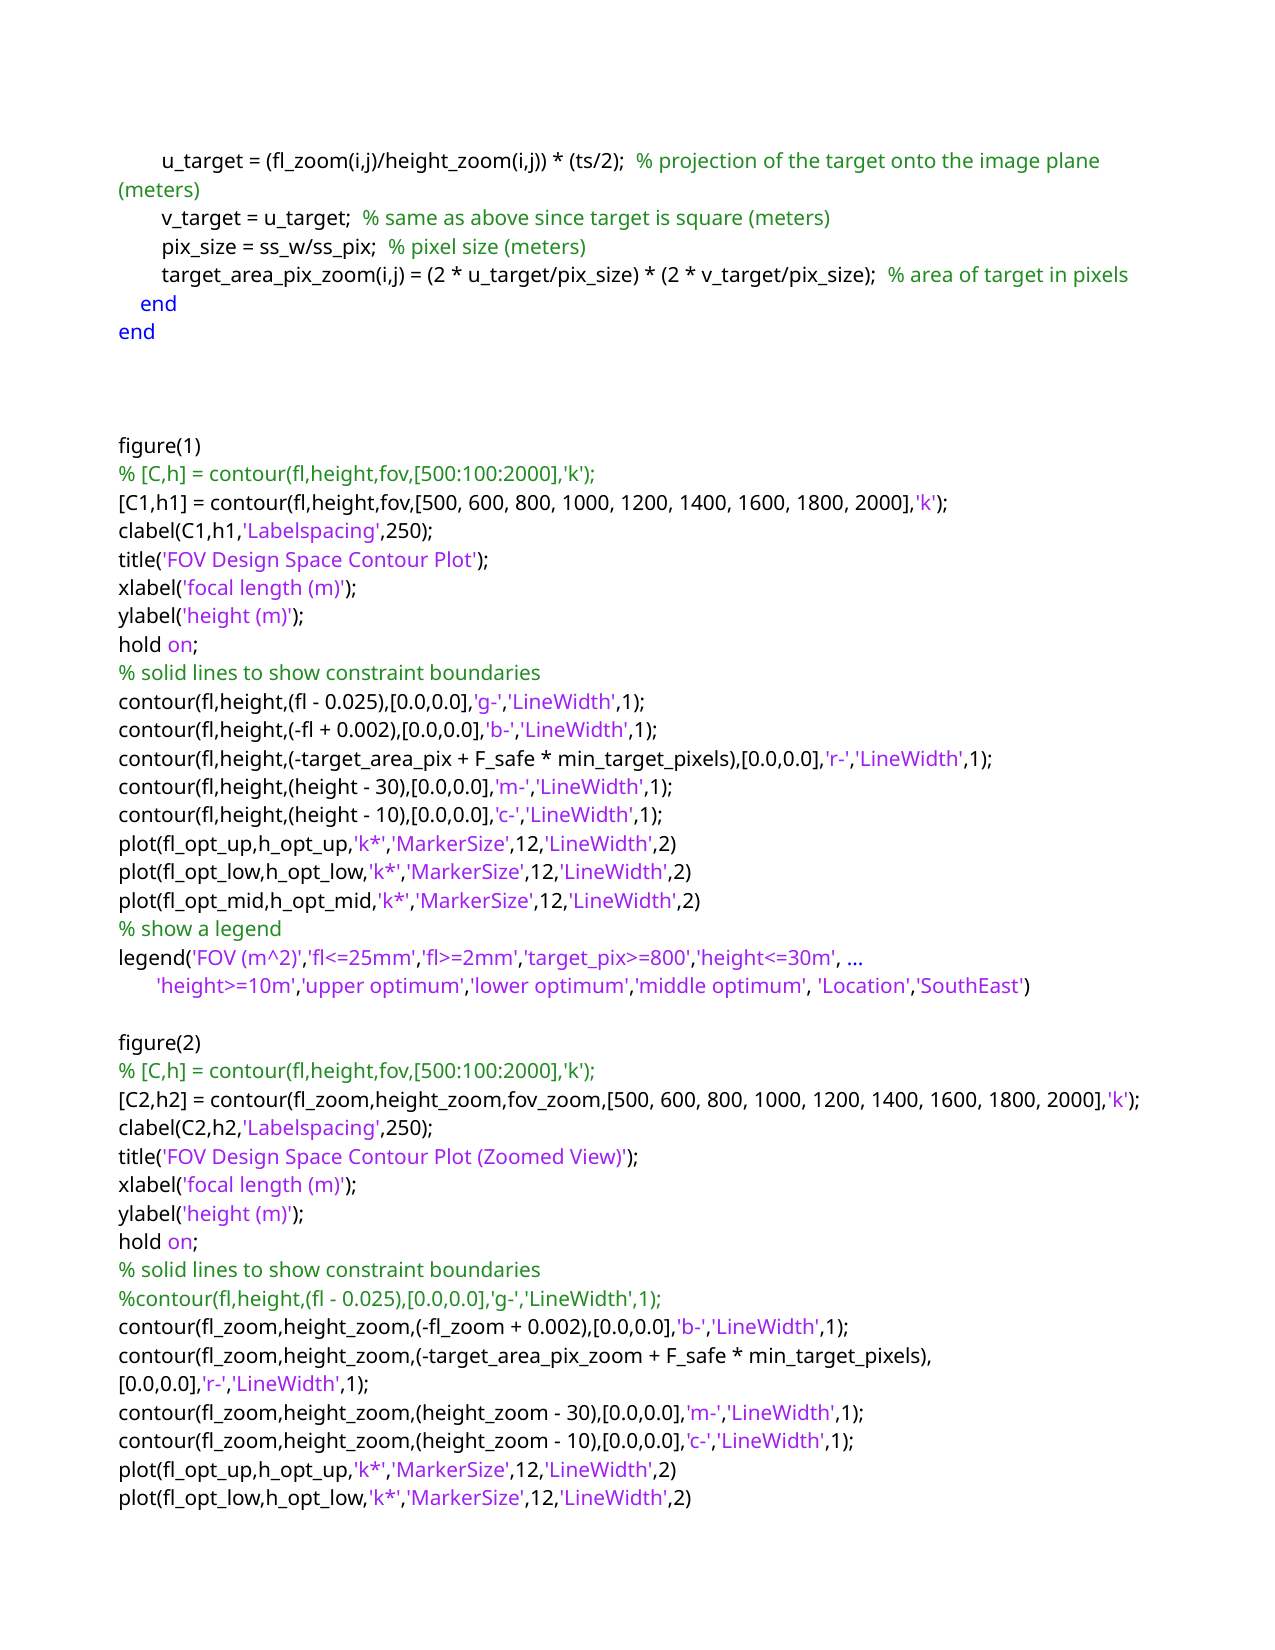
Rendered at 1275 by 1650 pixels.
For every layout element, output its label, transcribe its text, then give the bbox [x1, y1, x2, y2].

text v_target = u_target; % same as above since target is square (meters) [118, 203, 1157, 232]
text clabel(C2,h2,'Labelspacing',250); [118, 1113, 1157, 1142]
text contour(fl,height,(-fl + 0.002),[0.0,0.0],'b-','LineWidth',1); [118, 715, 1157, 744]
text contour(fl_zoom,height_zoom,(height_zoom - 30),[0.0,0.0],'m-','LineWidth',1); [118, 1398, 1157, 1426]
text % solid lines to show constraint boundaries [118, 658, 1157, 687]
text xlabel('focal length (m)'); [118, 573, 1157, 602]
text plot(fl_opt_mid,h_opt_mid,'k*','MarkerSize',12,'LineWidth',2) [118, 886, 1157, 914]
text contour(fl_zoom,height_zoom,(height_zoom - 10),[0.0,0.0],'c-','LineWidth',1); [118, 1426, 1157, 1455]
text end [118, 317, 1157, 346]
text contour(fl,height,(-target_area_pix + F_safe * min_target_pixels),[0.0,0.0],'r-','LineWidth',1); [118, 744, 1157, 772]
text figure(2) [118, 1028, 1157, 1057]
text end [118, 289, 1157, 317]
text contour(fl,height,(fl - 0.025),[0.0,0.0],'g-','LineWidth',1); [118, 687, 1157, 715]
text contour(fl,height,(height - 30),[0.0,0.0],'m-','LineWidth',1); [118, 772, 1157, 801]
text target_area_pix_zoom(i,j) = (2 * u_target/pix_size) * (2 * v_target/pix_size); % area of target in pixels [118, 260, 1157, 289]
text hold on; [118, 1227, 1157, 1256]
text legend('FOV (m^2)','fl<=25mm','fl>=2mm','target_pix>=800','height<=30m', ... [118, 943, 1157, 971]
text ylabel('height (m)'); [118, 1199, 1157, 1227]
text contour(fl,height,(height - 10),[0.0,0.0],'c-','LineWidth',1); [118, 801, 1157, 829]
text plot(fl_opt_low,h_opt_low,'k*','MarkerSize',12,'LineWidth',2) [118, 857, 1157, 886]
text %contour(fl,height,(fl - 0.025),[0.0,0.0],'g-','LineWidth',1); [118, 1284, 1157, 1312]
text % [C,h] = contour(fl,height,fov,[500:100:2000],'k'); [118, 1057, 1157, 1085]
text clabel(C1,h1,'Labelspacing',250); [118, 516, 1157, 545]
text contour(fl_zoom,height_zoom,(-target_area_pix_zoom + F_safe * min_target_pixels),[0.0,0.0],'r-','LineWidth',1); [118, 1341, 1157, 1398]
text u_target = (fl_zoom(i,j)/height_zoom(i,j)) * (ts/2); % projection of the target onto the image plane (meters) [118, 147, 1157, 203]
text xlabel('focal length (m)'); [118, 1170, 1157, 1199]
text figure(1) [118, 431, 1157, 459]
text plot(fl_opt_up,h_opt_up,'k*','MarkerSize',12,'LineWidth',2) [118, 829, 1157, 857]
text title('FOV Design Space Contour Plot (Zoomed View)'); [118, 1142, 1157, 1170]
text hold on; [118, 630, 1157, 658]
text [C2,h2] = contour(fl_zoom,height_zoom,fov_zoom,[500, 600, 800, 1000, 1200, 1400, 1600, 1800, 2000],'k'); [118, 1085, 1157, 1113]
text pix_size = ss_w/ss_pix; % pixel size (meters) [118, 232, 1157, 260]
text title('FOV Design Space Contour Plot'); [118, 545, 1157, 573]
text ylabel('height (m)'); [118, 602, 1157, 630]
text % [C,h] = contour(fl,height,fov,[500:100:2000],'k'); [118, 459, 1157, 488]
text % show a legend [118, 914, 1157, 943]
text plot(fl_opt_up,h_opt_up,'k*','MarkerSize',12,'LineWidth',2) [118, 1455, 1157, 1483]
text contour(fl_zoom,height_zoom,(-fl_zoom + 0.002),[0.0,0.0],'b-','LineWidth',1); [118, 1312, 1157, 1341]
text plot(fl_opt_low,h_opt_low,'k*','MarkerSize',12,'LineWidth',2) [118, 1483, 1157, 1512]
text % solid lines to show constraint boundaries [118, 1256, 1157, 1284]
text 'height>=10m','upper optimum','lower optimum','middle optimum', 'Location','SouthEast') [118, 971, 1157, 1000]
text [C1,h1] = contour(fl,height,fov,[500, 600, 800, 1000, 1200, 1400, 1600, 1800, 2000],'k'); [118, 488, 1157, 516]
